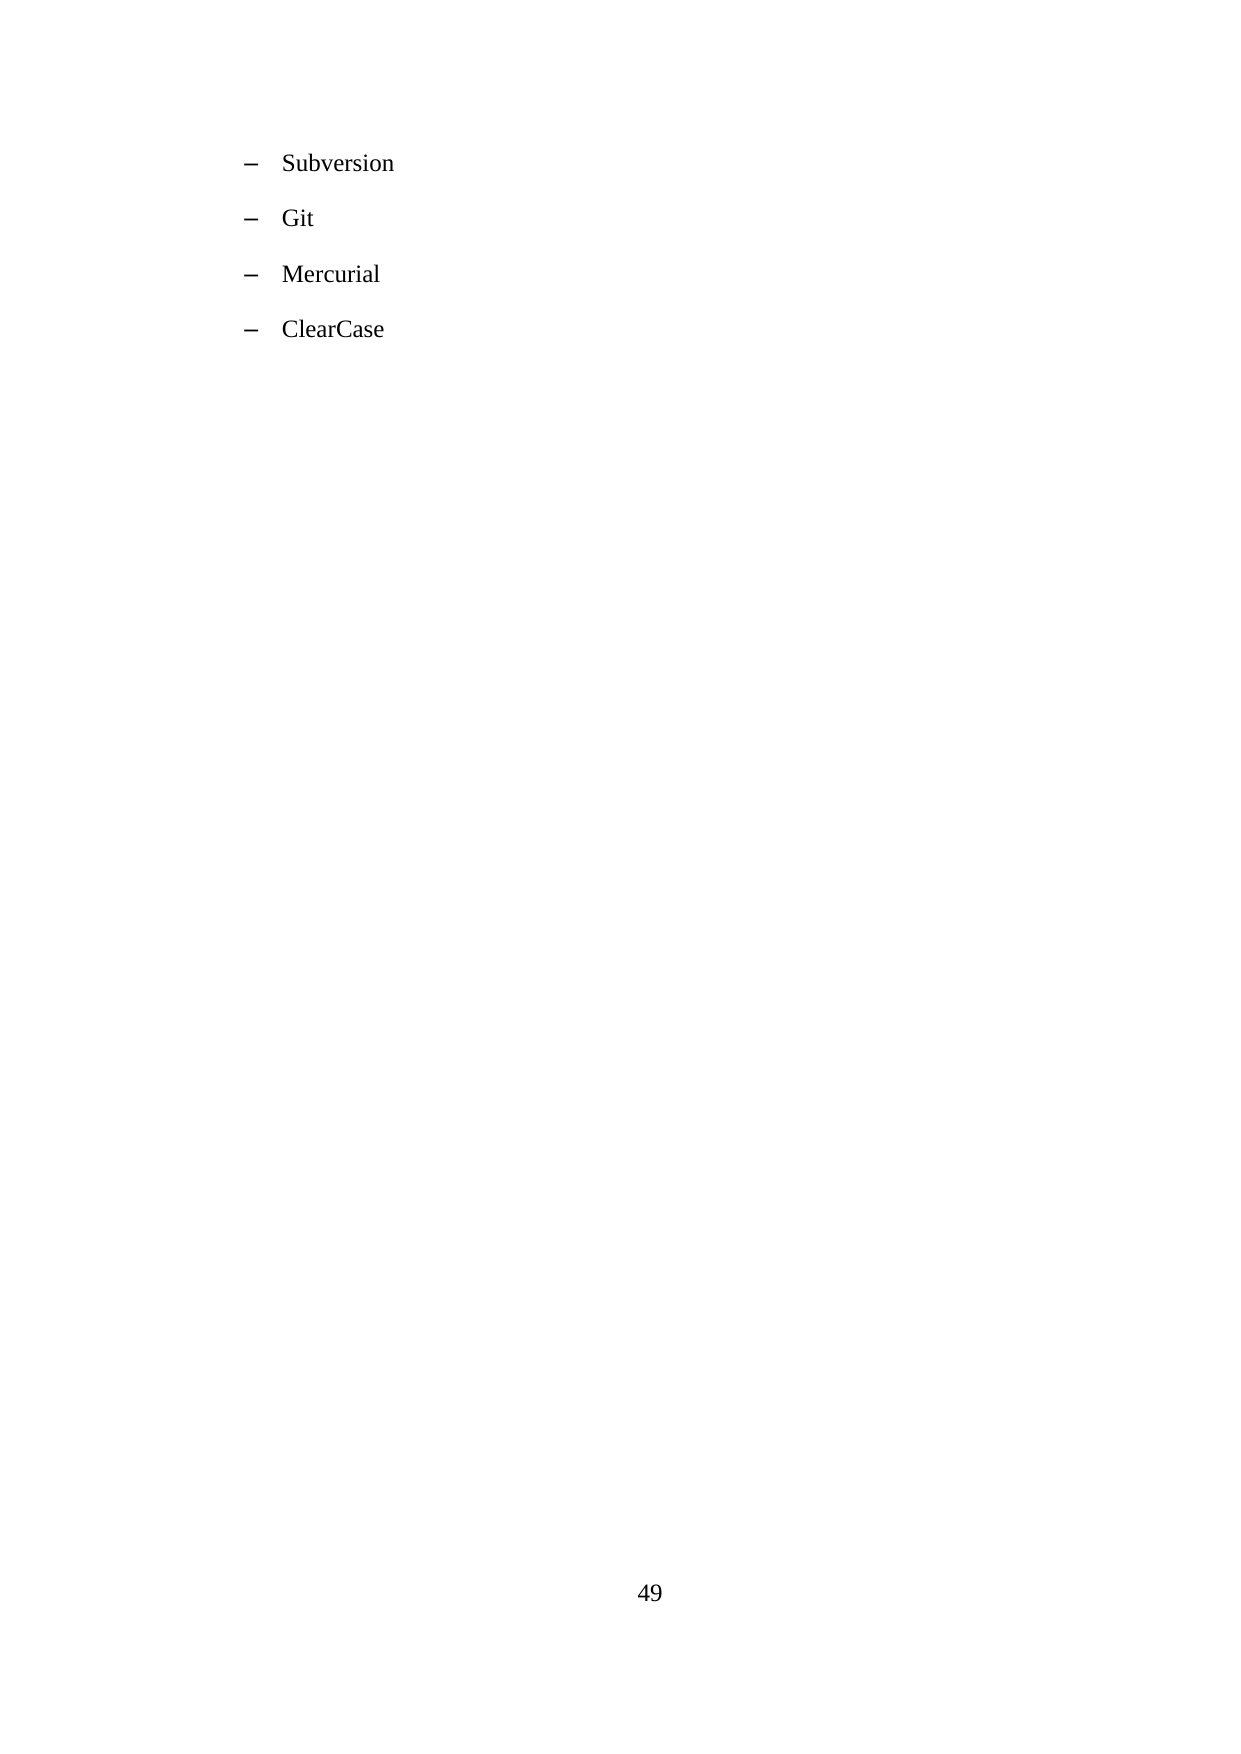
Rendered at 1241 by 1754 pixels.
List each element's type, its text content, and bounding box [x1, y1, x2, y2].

list Git [244, 203, 1093, 232]
list Mercurial [244, 259, 1093, 288]
list ClearCase [244, 314, 1093, 343]
list Subversion [244, 148, 1093, 176]
